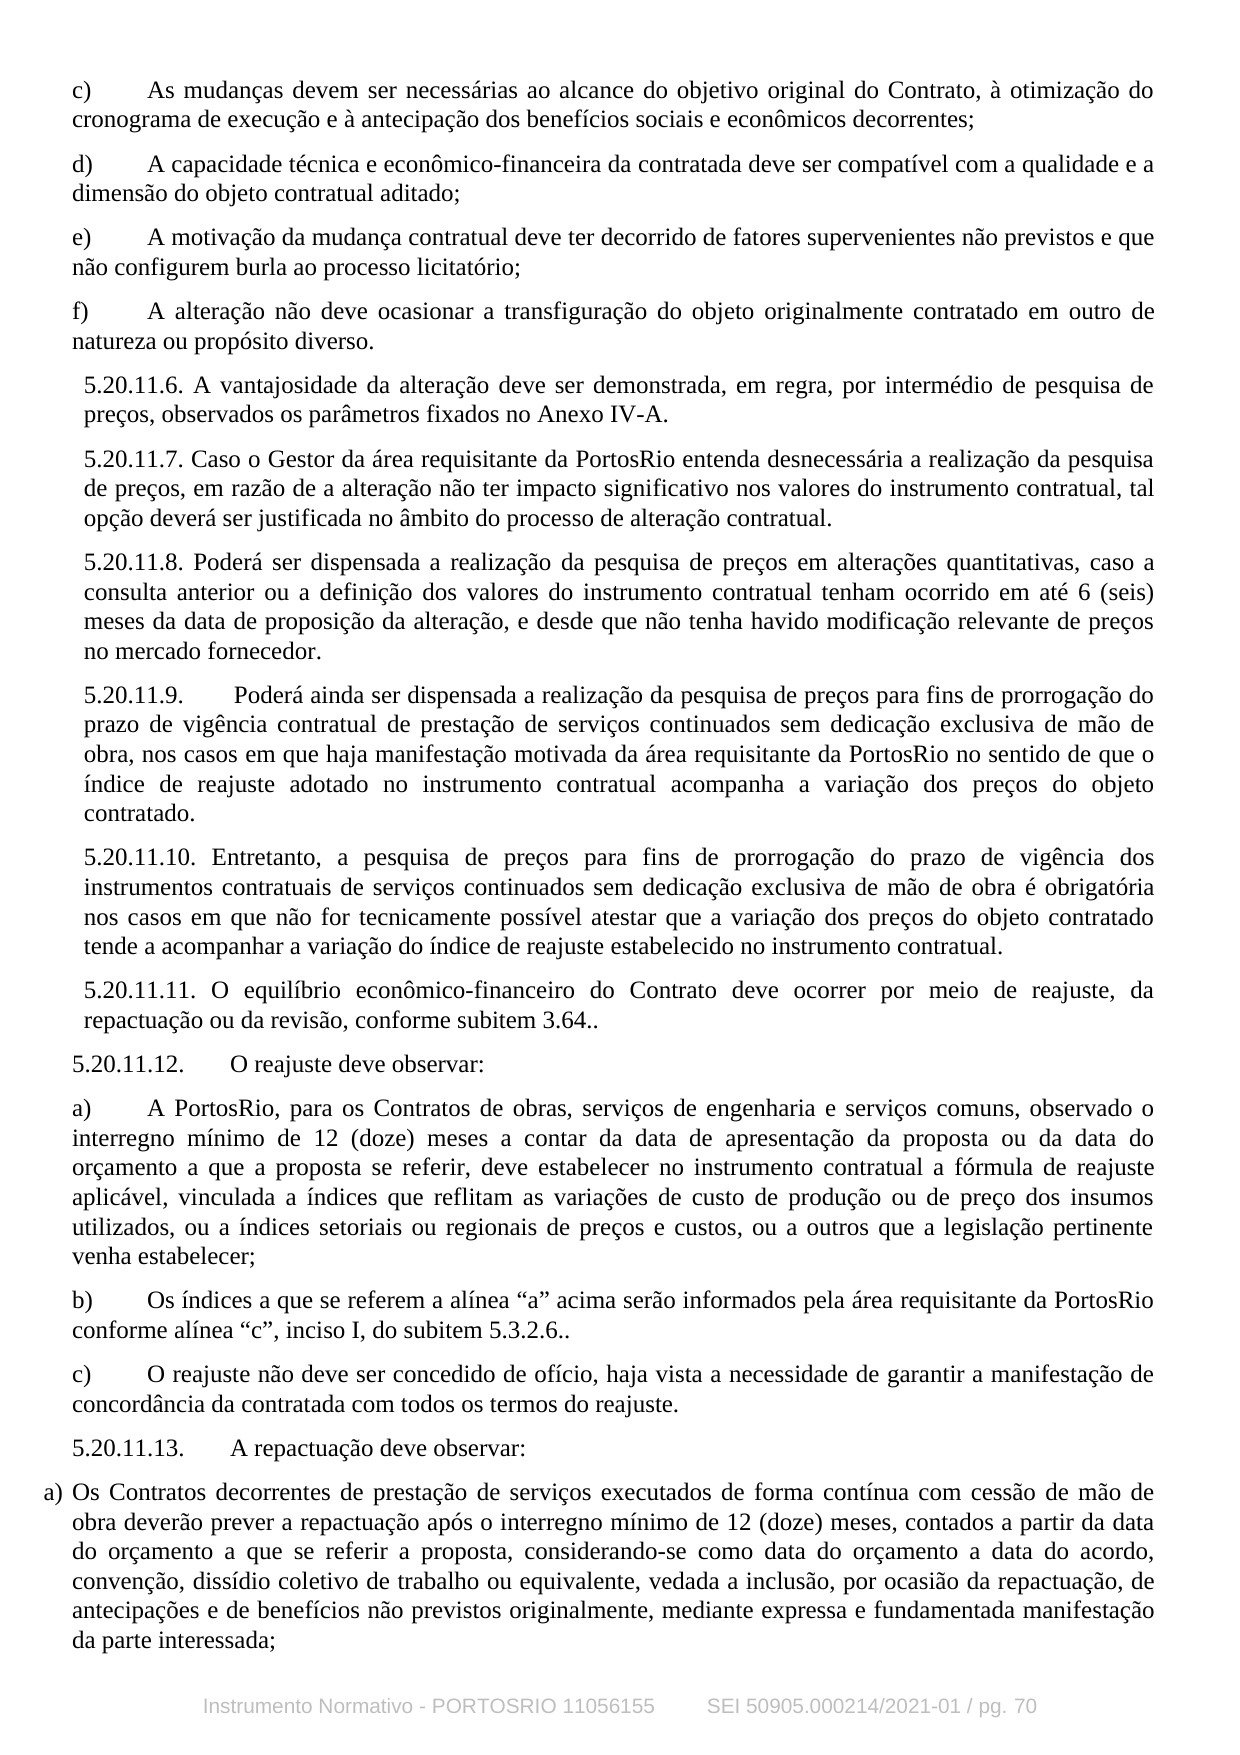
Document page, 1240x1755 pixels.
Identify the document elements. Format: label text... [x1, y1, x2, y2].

text 5.20.11.13. A repactuação deve observar: [72, 1433, 1168, 1462]
text 5.20.11.11. O equilíbrio econômico-financeiro do Contrato deve ocorrer por meio de reajuste, da repactuação ou da revisão, conforme subitem 3.64.. [84, 975, 1155, 1034]
list A capacidade técnica e econômico-financeira da contratada deve ser compatível com a qualidade e a dimensão do objeto contratual aditado; [72, 149, 1155, 207]
list A alteração não deve ocasionar a transfiguração do objeto originalmente contratado em outro de natureza ou propósito diverso. [72, 296, 1155, 354]
text 5.20.11.6. A vantajosidade da alteração deve ser demonstrada, em regra, por intermédio de pesquisa de preços, observados os parâmetros fixados no Anexo IV-A. [84, 370, 1155, 428]
text 5.20.11.9. Poderá ainda ser dispensada a realização da pesquisa de preços para fins de prorrogação do prazo de vigência contratual de prestação de serviços continuados sem dedicação exclusiva de mão de obra, nos casos em que haja manifestação motivada da área requisitante da PortosRio no sentido de que o índice de reajuste adotado no instrumento contratual acompanha a variação dos preços do objeto contratado. [84, 680, 1155, 827]
list Os Contratos decorrentes de prestação de serviços executados de forma contínua com cessão de mão de obra deverão prever a repactuação após o interregno mínimo de 12 (doze) meses, contados a partir da data do orçamento a que se referir a proposta, considerando-se como data do orçamento a data do acordo, convenção, dissídio coletivo de trabalho ou equivalente, vedada a inclusão, por ocasião da repactuação, de antecipações e de benefícios não previstos originalmente, mediante expressa e fundamentada manifestação da parte interessada; [43, 1477, 1155, 1654]
list A PortosRio, para os Contratos de obras, serviços de engenharia e serviços comuns, observado o interregno mínimo de 12 (doze) meses a contar da data de apresentação da proposta ou da data do orçamento a que a proposta se referir, deve estabelecer no instrumento contratual a fórmula de reajuste aplicável, vinculada a índices que reflitam as variações de custo de produção ou de preço dos insumos utilizados, ou a índices setoriais ou regionais de preços e custos, ou a outros que a legislação pertinente venha estabelecer; [72, 1093, 1155, 1270]
list O reajuste não deve ser concedido de ofício, haja vista a necessidade de garantir a manifestação de concordância da contratada com todos os termos do reajuste. [72, 1359, 1155, 1417]
list A motivação da mudança contratual deve ter decorrido de fatores supervenientes não previstos e que não configurem burla ao processo licitatório; [72, 222, 1155, 281]
text 5.20.11.8. Poderá ser dispensada a realização da pesquisa de preços em alterações quantitativas, caso a consulta anterior ou a definição dos valores do instrumento contratual tenham ocorrido em até 6 (seis) meses da data de proposição da alteração, e desde que não tenha havido modificação relevante de preços no mercado fornecedor. [84, 547, 1155, 664]
text 5.20.11.10. Entretanto, a pesquisa de preços para fins de prorrogação do prazo de vigência dos instrumentos contratuais de serviços continuados sem dedicação exclusiva de mão de obra é obrigatória nos casos em que não for tecnicamente possível atestar que a variação dos preços do objeto contratado tende a acompanhar a variação do índice de reajuste estabelecido no instrumento contratual. [84, 842, 1155, 960]
text 5.20.11.12. O reajuste deve observar: [72, 1049, 1168, 1078]
list Os índices a que se referem a alínea “a” acima serão informados pela área requisitante da PortosRio conforme alínea “c”, inciso I, do subitem 5.3.2.6.. [72, 1285, 1155, 1344]
list As mudanças devem ser necessárias ao alcance do objetivo original do Contrato, à otimização do cronograma de execução e à antecipação dos benefícios sociais e econômicos decorrentes; [72, 75, 1155, 133]
text 5.20.11.7. Caso o Gestor da área requisitante da PortosRio entenda desnecessária a realização da pesquisa de preços, em razão de a alteração não ter impacto significativo nos valores do instrumento contratual, tal opção deverá ser justificada no âmbito do processo de alteração contratual. [84, 444, 1155, 532]
